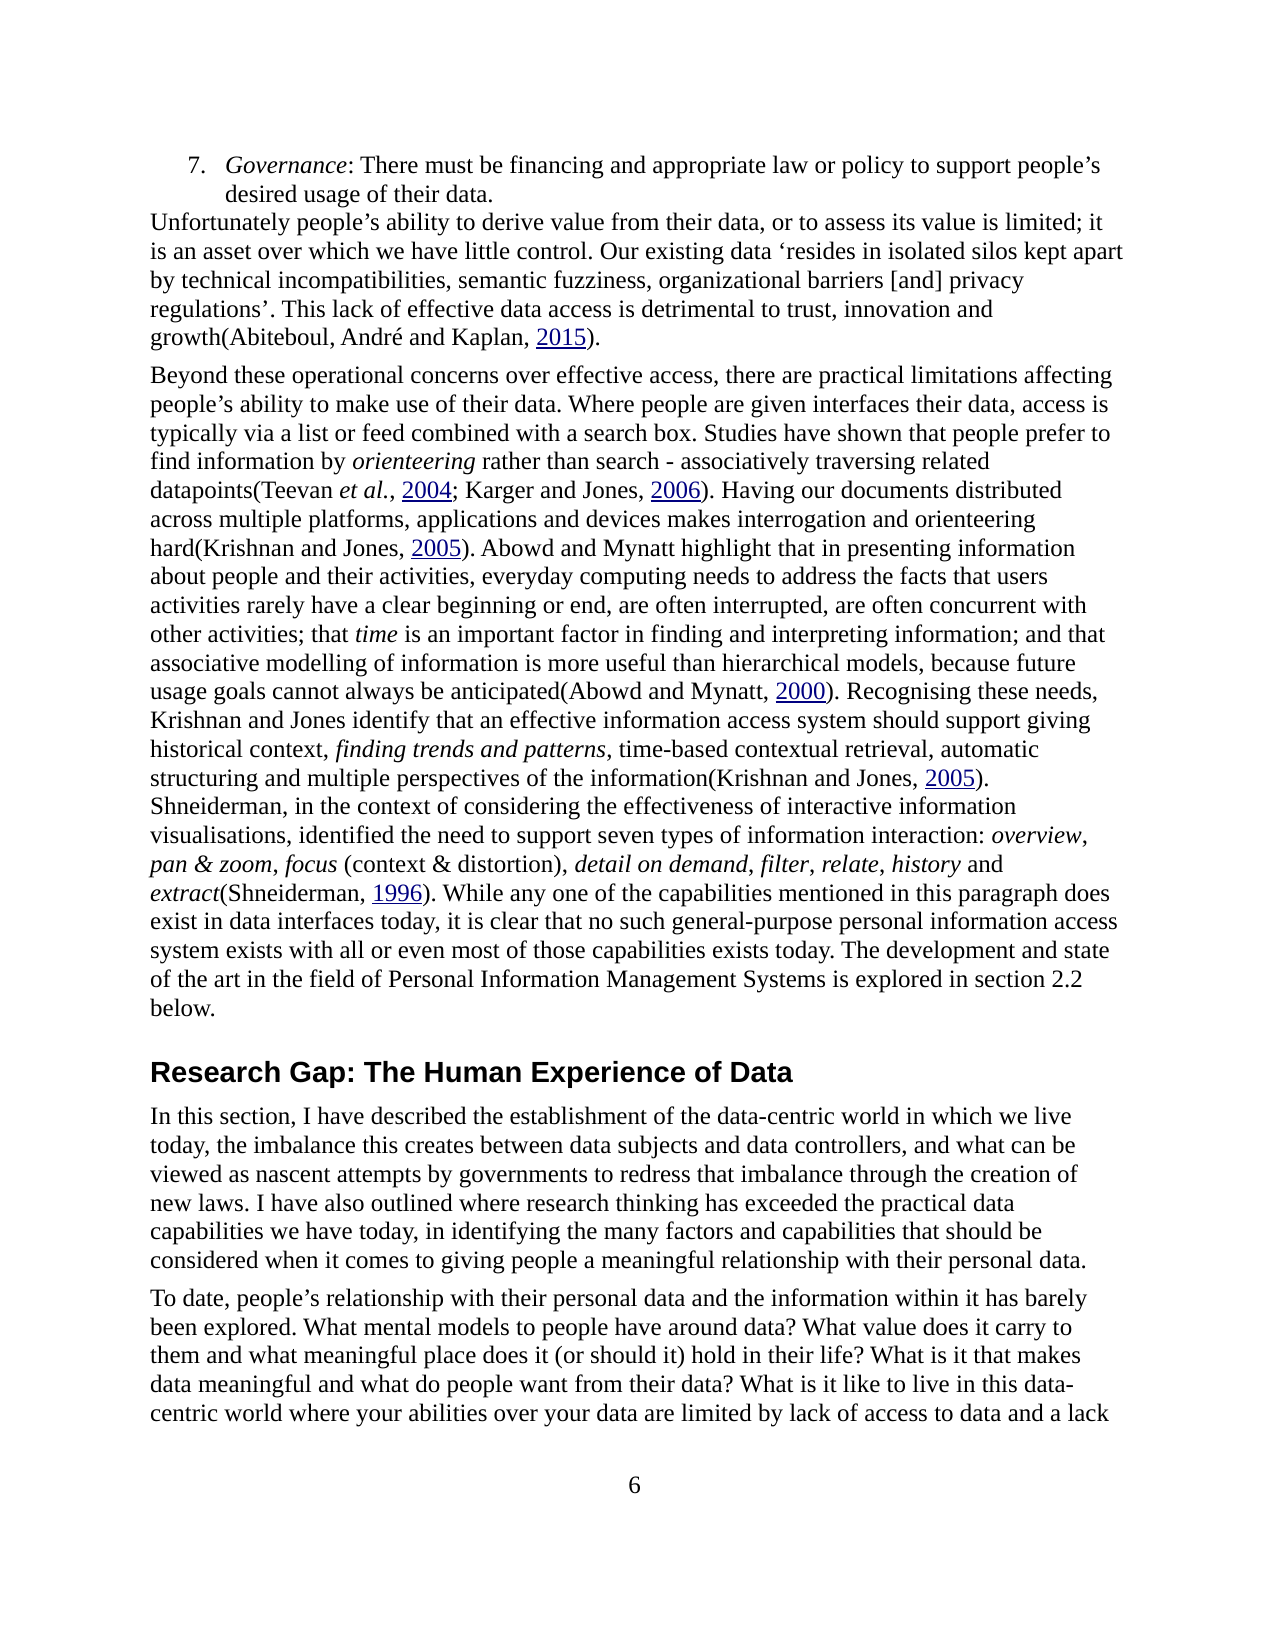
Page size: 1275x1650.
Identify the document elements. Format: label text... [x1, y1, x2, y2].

text Beyond these operational concerns over effective access, there are practical limitations affecting people’s ability to make use of their data. Where people are given interfaces their data, access is typically via a list or feed combined with a search box. Studies have shown that people prefer to find information by orienteering rather than search - associatively traversing related datapoints(Teevan et al., 2004; Karger and Jones, 2006). Having our documents distributed across multiple platforms, applications and devices makes interrogation and orienteering hard(Krishnan and Jones, 2005). Abowd and Mynatt highlight that in presenting information about people and their activities, everyday computing needs to address the facts that users activities rarely have a clear beginning or end, are often interrupted, are often concurrent with other activities; that time is an important factor in finding and interpreting information; and that associative modelling of information is more useful than hierarchical models, because future usage goals cannot always be anticipated(Abowd and Mynatt, 2000). Recognising these needs, Krishnan and Jones identify that an effective information access system should support giving historical context, finding trends and patterns, time-based contextual retrieval, automatic structuring and multiple perspectives of the information(Krishnan and Jones, 2005). Shneiderman, in the context of considering the effectiveness of interactive information visualisations, identified the need to support seven types of information interaction: overview, pan & zoom, focus (context & distortion), detail on demand, filter, relate, history and extract(Shneiderman, 1996). While any one of the capabilities mentioned in this paragraph does exist in data interfaces today, it is clear that no such general-purpose personal information access system exists with all or even most of those capabilities exists today. The development and state of the art in the field of Personal Information Management Systems is explored in section 2.2 below. [150, 360, 1125, 1021]
list Governance: There must be financing and appropriate law or policy to support people’s desired usage of their data. [187, 150, 1125, 207]
text Unfortunately people’s ability to derive value from their data, or to assess its value is limited; it is an asset over which we have little control. Our existing data ‘resides in isolated silos kept apart by technical incompatibilities, semantic fuzziness, organizational barriers [and] privacy regulations’. This lack of effective data access is detrimental to trust, innovation and growth(Abiteboul, André and Kaplan, 2015). [150, 207, 1125, 351]
text In this section, I have described the establishment of the data-centric world in which we live today, the imbalance this creates between data subjects and data controllers, and what can be viewed as nascent attempts by governments to redress that imbalance through the creation of new laws. I have also outlined where research thinking has exceeded the practical data capabilities we have today, in identifying the many factors and capabilities that should be considered when it comes to giving people a meaningful relationship with their personal data. [150, 1101, 1125, 1274]
subtitle Research Gap: The Human Experience of Data [150, 1055, 1125, 1089]
text To date, people’s relationship with their personal data and the information within it has barely been explored. What mental models to people have around data? What value does it carry to them and what meaningful place does it (or should it) hold in their life? What is it that makes data meaningful and what do people want from their data? What is it like to live in this data-centric world where your abilities over your data are limited by lack of access to data and a lack [150, 1283, 1125, 1427]
